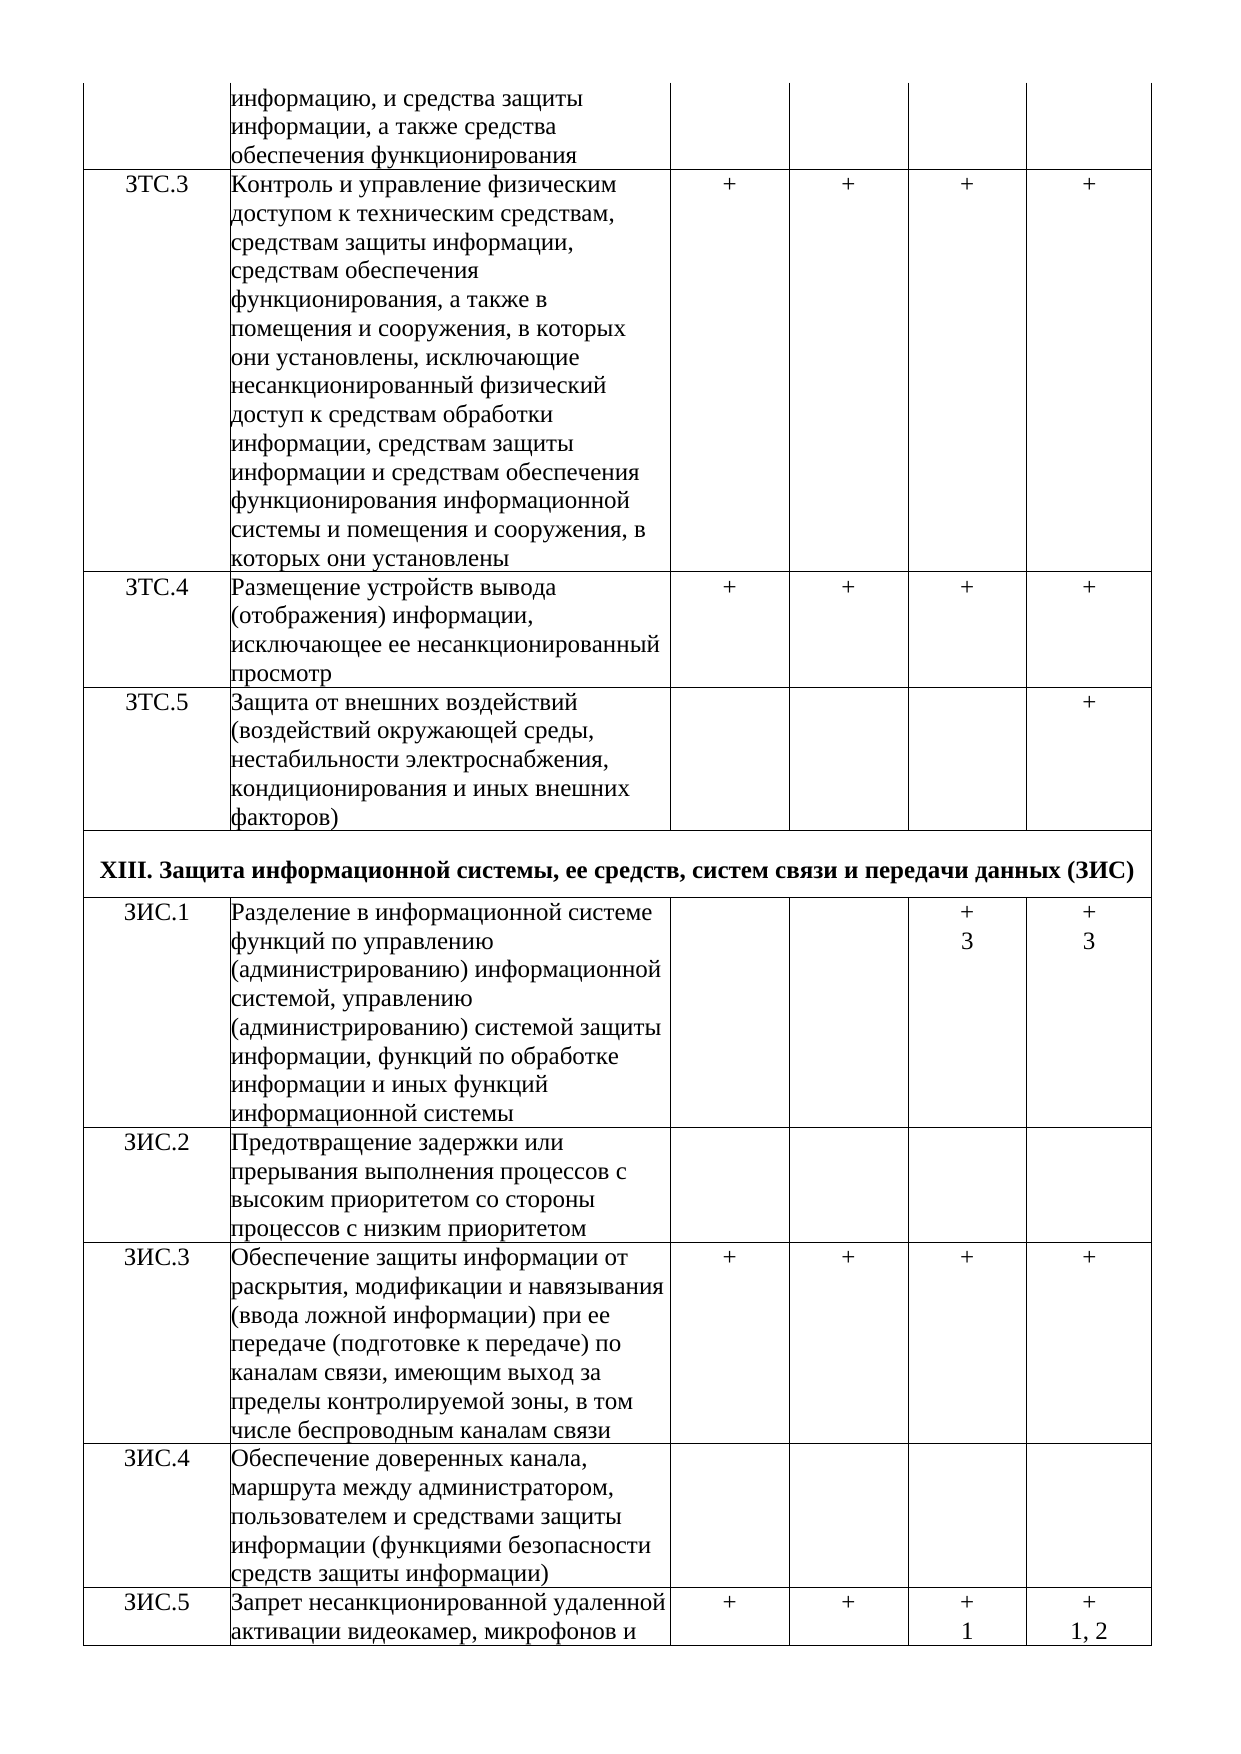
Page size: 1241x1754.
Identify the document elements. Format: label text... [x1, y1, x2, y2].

table_cell + 3 [909, 898, 1026, 1127]
table_cell [909, 688, 1026, 830]
table_cell + [1027, 1243, 1151, 1443]
table_cell Обеспечение защиты информации от раскрытия, модификации и навязывания (ввода ложной информации) при ее передаче (подготовке к передаче) по каналам связи, имеющим выход за пределы контролируемой зоны, в том числе беспроводным каналам связи [231, 1243, 670, 1443]
table_cell ЗТС.3 [84, 170, 230, 571]
table_cell [671, 688, 789, 830]
table_cell + 1, 2 [1027, 1588, 1151, 1645]
table_cell Запрет несанкционированной удаленной активации видеокамер, микрофонов и [231, 1588, 670, 1645]
table_cell [790, 1444, 908, 1587]
table_cell + [909, 1243, 1026, 1443]
table_cell [1027, 1444, 1151, 1587]
table_cell [671, 1444, 789, 1587]
table_cell Разделение в информационной системе функций по управлению (администрированию) информационной системой, управлению (администрированию) системой защиты информации, функций по обработке информации и иных функций информационной системы [231, 898, 670, 1127]
table_cell [790, 688, 908, 830]
table_cell XIII. Защита информационной системы, ее средств, систем связи и передачи данных (ЗИС) [84, 831, 1151, 897]
table_cell + 3 [1027, 898, 1151, 1127]
table_cell Контроль и управление физическим доступом к техническим средствам, средствам защиты информации, средствам обеспечения функционирования, а также в помещения и сооружения, в которых они установлены, исключающие несанкционированный физический доступ к средствам обработки информации, средствам защиты информации и средствам обеспечения функционирования информационной системы и помещения и сооружения, в которых они установлены [231, 170, 670, 571]
table_cell + [671, 170, 789, 571]
table_cell [909, 1128, 1026, 1242]
table_cell + [671, 1588, 789, 1645]
table_cell Защита от внешних воздействий (воздействий окружающей среды, нестабильности электроснабжения, кондиционирования и иных внешних факторов) [231, 688, 670, 830]
table_cell [671, 83, 789, 169]
table_cell [1027, 83, 1151, 169]
table_cell Размещение устройств вывода (отображения) информации, исключающее ее несанкционированный просмотр [231, 572, 670, 687]
table_cell + [671, 1243, 789, 1443]
table_cell ЗТС.4 [84, 572, 230, 687]
table_cell + [790, 170, 908, 571]
table_cell информацию, и средства защиты информации, а также средства обеспечения функционирования [231, 83, 670, 169]
table_cell Предотвращение задержки или прерывания выполнения процессов с высоким приоритетом со стороны процессов с низким приоритетом [231, 1128, 670, 1242]
table_cell ЗИС.4 [84, 1444, 230, 1587]
table_cell ЗИС.3 [84, 1243, 230, 1443]
table_cell [790, 1128, 908, 1242]
table_cell + [909, 170, 1026, 571]
table_cell + [671, 572, 789, 687]
table_cell ЗИС.1 [84, 898, 230, 1127]
table_cell ЗИС.2 [84, 1128, 230, 1242]
table_cell [671, 898, 789, 1127]
table_cell + [909, 572, 1026, 687]
table_cell [84, 83, 230, 169]
table_cell ЗИС.5 [84, 1588, 230, 1645]
table_cell [909, 1444, 1026, 1587]
table_cell + [1027, 688, 1151, 830]
table_cell + [1027, 170, 1151, 571]
table_cell Обеспечение доверенных канала, маршрута между администратором, пользователем и средствами защиты информации (функциями безопасности средств защиты информации) [231, 1444, 670, 1587]
table_cell + [790, 1588, 908, 1645]
table_cell [790, 83, 908, 169]
table_cell [790, 898, 908, 1127]
table_cell + [790, 1243, 908, 1443]
table_cell [1027, 1128, 1151, 1242]
table_cell + [790, 572, 908, 687]
table_cell [909, 83, 1026, 169]
table_cell [671, 1128, 789, 1242]
table_cell ЗТС.5 [84, 688, 230, 830]
table_cell + [1027, 572, 1151, 687]
table_cell + 1 [909, 1588, 1026, 1645]
